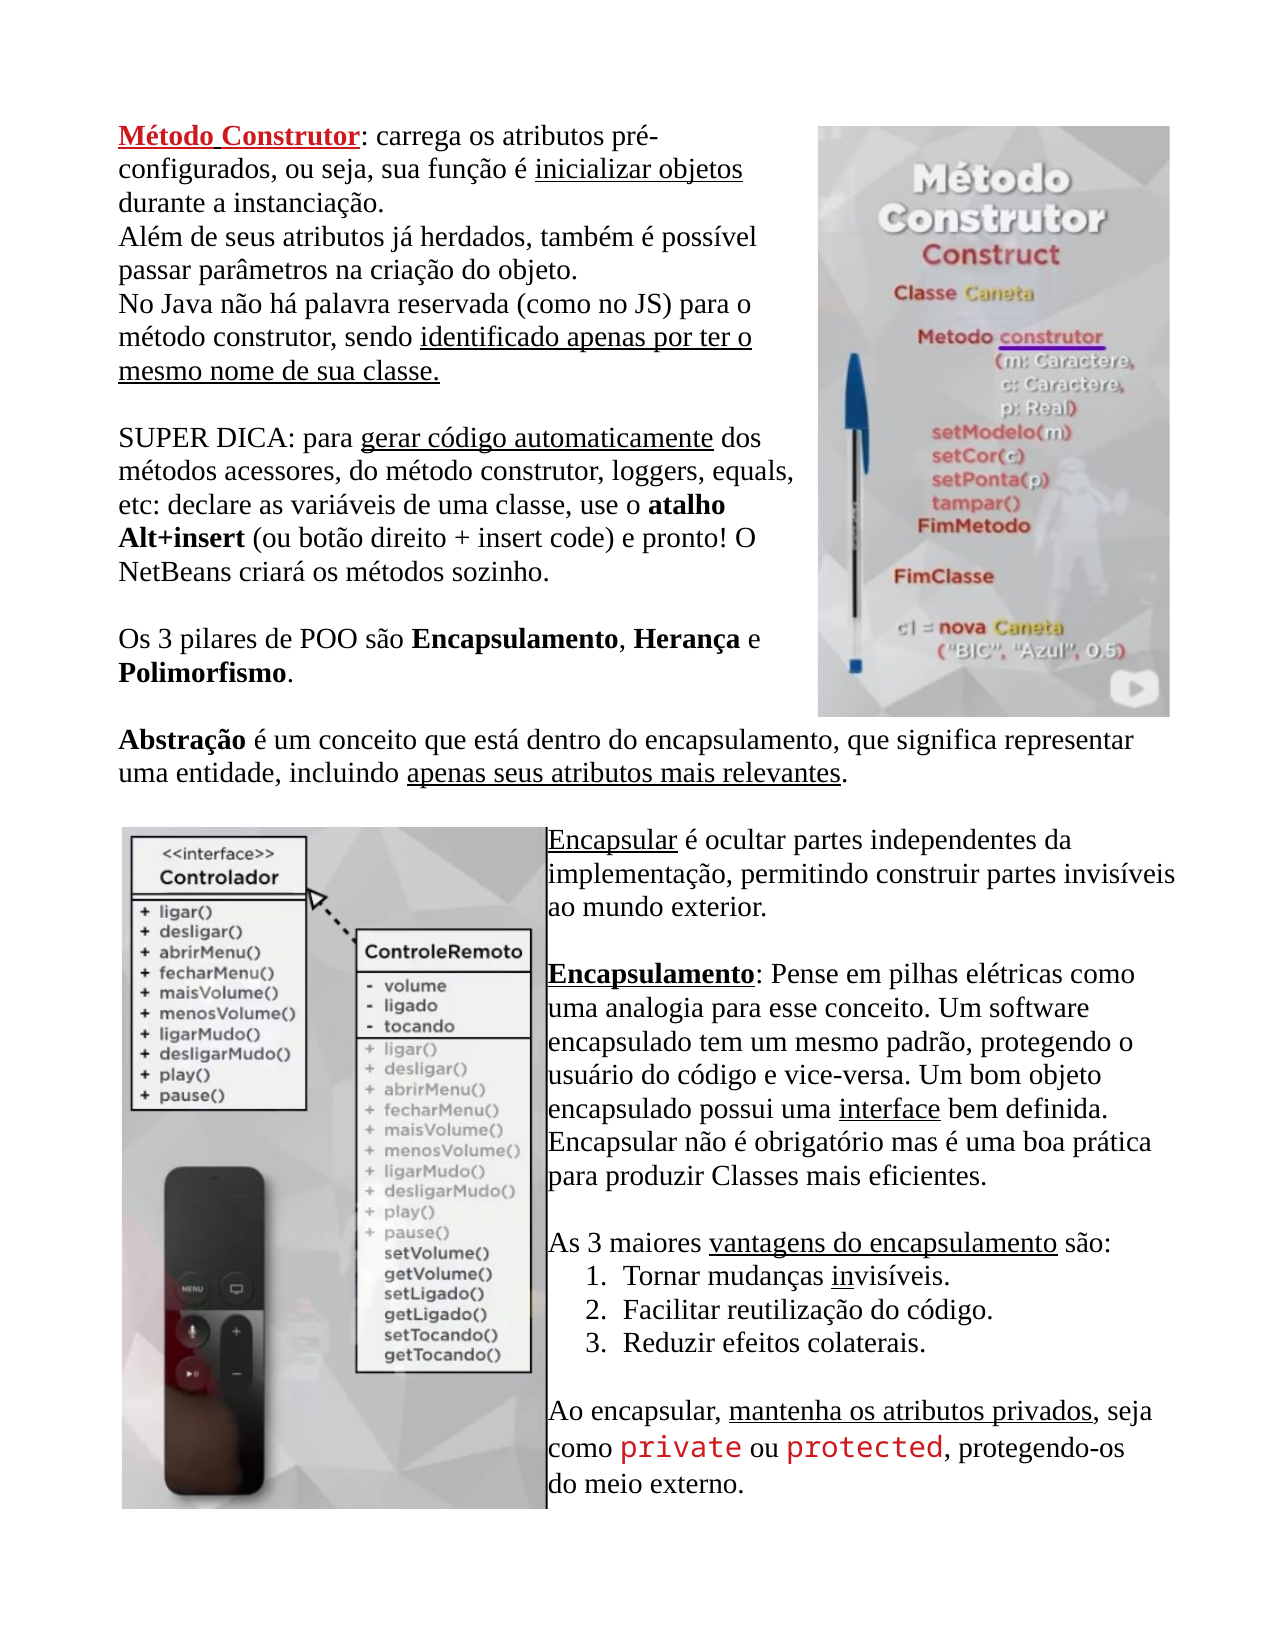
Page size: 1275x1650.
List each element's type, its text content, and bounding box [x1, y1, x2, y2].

text Ao encapsular, mantenha os atributos privados, seja como private ou protected, protegendo-os do meio externo. [548, 1393, 1157, 1499]
text As 3 maiores vantagens do encapsulamento são: [548, 1225, 1181, 1258]
text Os 3 pilares de POO são Encapsulamento, Herança e Polimorfismo. [118, 621, 817, 688]
list Tornar mudanças invisíveis. [548, 1258, 1157, 1292]
text Abstração é um conceito que está dentro do encapsulamento, que significa representar uma entidade, incluindo apenas seus atributos mais relevantes. [118, 722, 1181, 789]
text No Java não há palavra reservada (como no JS) para o método construtor, sendo identificado apenas por ter o mesmo nome de sua classe. [118, 286, 817, 386]
picture [817, 126, 1170, 717]
list Facilitar reutilização do código. [548, 1292, 1157, 1326]
text Além de seus atributos já herdados, também é possível passar parâmetros na criação do objeto. [118, 219, 817, 286]
text SUPER DICA: para gerar código automaticamente dos métodos acessores, do método construtor, loggers, equals, etc: declare as variáveis de uma classe, use o atalho Alt+insert (ou botão direito + insert code) e pronto! O NetBeans criará os métodos sozinho. [118, 420, 817, 588]
text Método Construtor: carrega os atributos pré-configurados, ou seja, sua função é inicializar objetos durante a instanciação. [118, 118, 1157, 219]
list Reduzir efeitos colaterais. [548, 1326, 1157, 1359]
text Encapsular é ocultar partes independentes da implementação, permitindo construir partes invisíveis ao mundo exterior. [118, 822, 1181, 923]
text [1170, 420, 1204, 588]
picture [121, 827, 548, 1509]
text Encapsulamento: Pense em pilhas elétricas como uma analogia para esse conceito. Um software encapsulado tem um mesmo padrão, protegendo o usuário do código e vice-versa. Um bom objeto encapsulado possui uma interface bem definida. Encapsular não é obrigatório mas é uma boa prática para produzir Classes mais eficientes. [548, 957, 1181, 1191]
